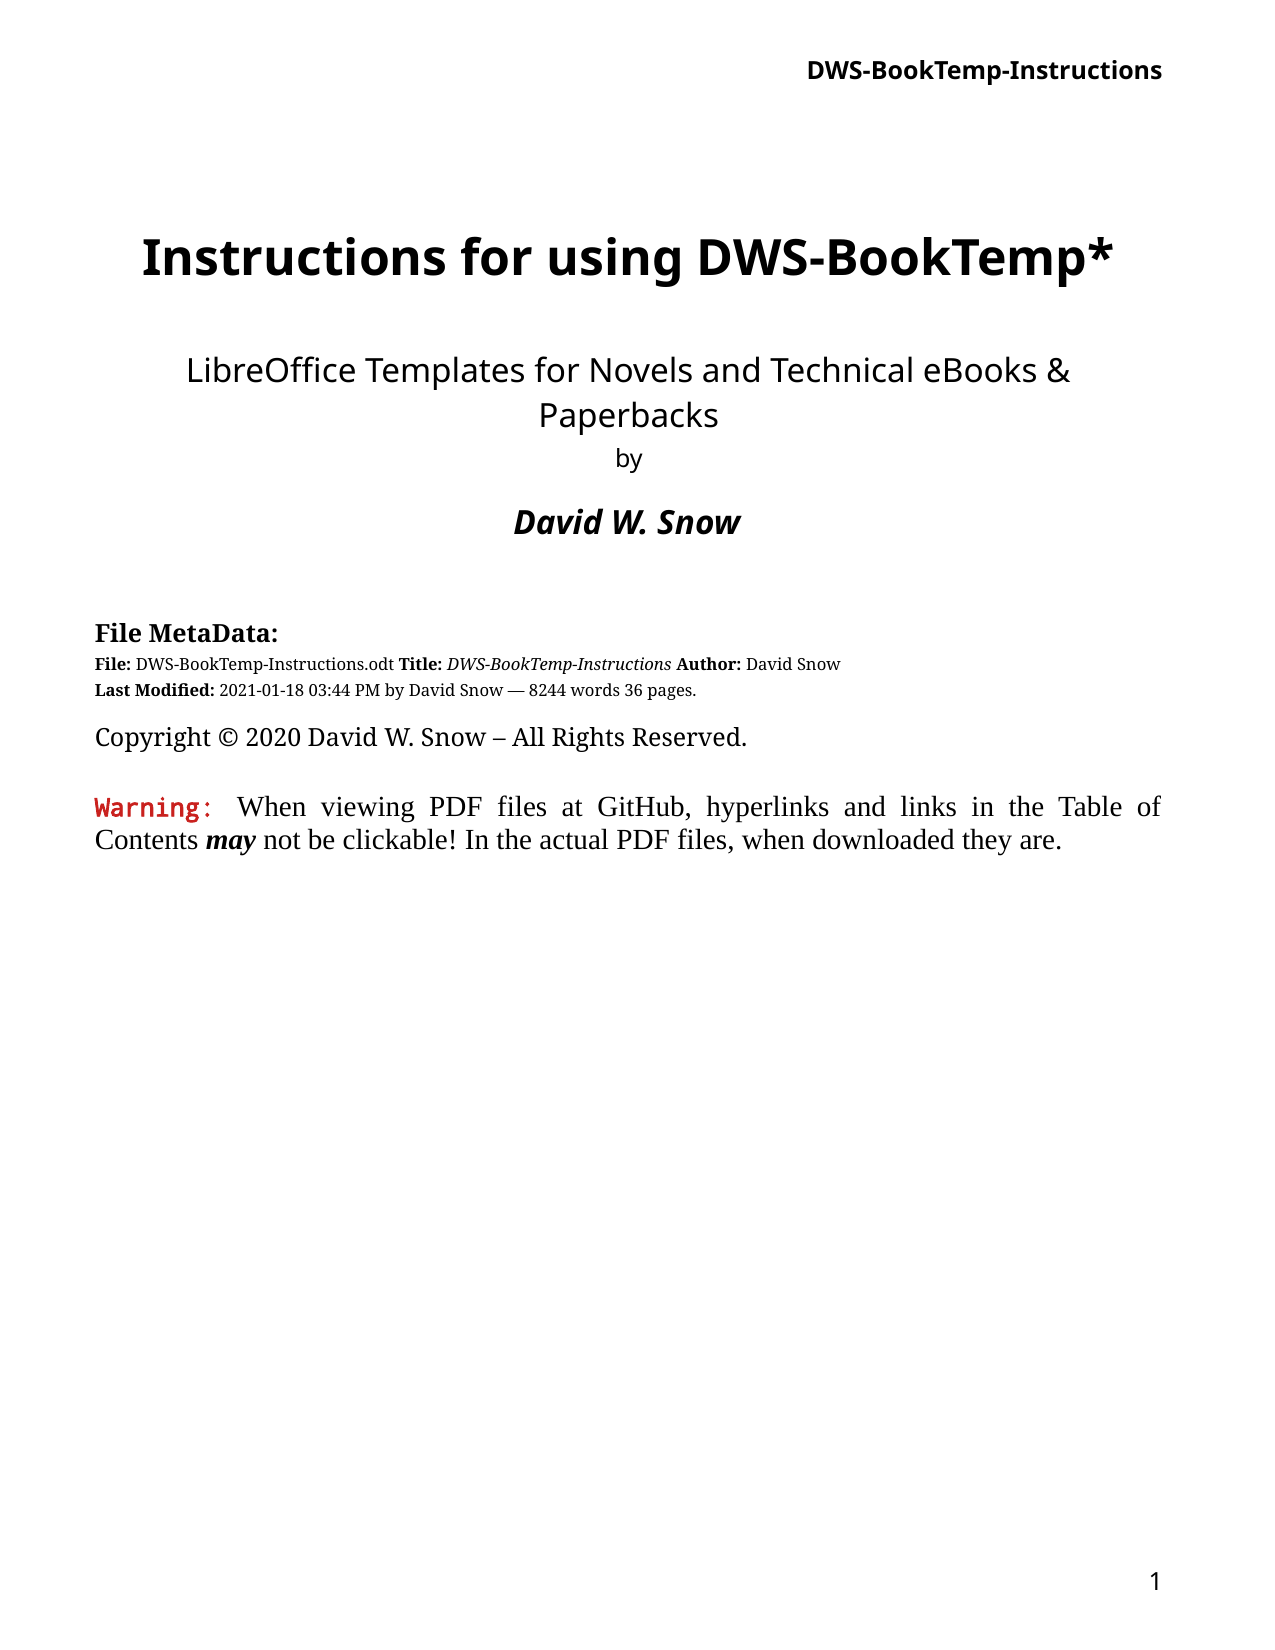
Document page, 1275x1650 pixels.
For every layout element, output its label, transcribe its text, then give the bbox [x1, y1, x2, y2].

text by [94, 441, 1162, 474]
text Copyright © 2020 David W. Snow – All Rights Reserved. [94, 719, 1162, 753]
subtitle LibreOffice Templates for Novels and Technical eBooks & Paperbacks [94, 347, 1162, 437]
text David W. Snow [94, 498, 1162, 544]
text Warning: When viewing PDF files at GitHub, hyperlinks and links in the Table of Contents may not be clickable! In the actual PDF files, when downloaded they are. [94, 789, 1162, 856]
text Last Modified: 2021-01-18 03:44 PM by David Snow ― 8244 words 36 pages. [94, 679, 1162, 701]
text File: DWS-BookTemp-Instructions.odt Title: DWS-BookTemp-Instructions Author: David Snow [94, 653, 1162, 676]
text File MetaData: [94, 616, 1162, 650]
title Instructions for using DWS-BookTemp* [94, 222, 1162, 290]
